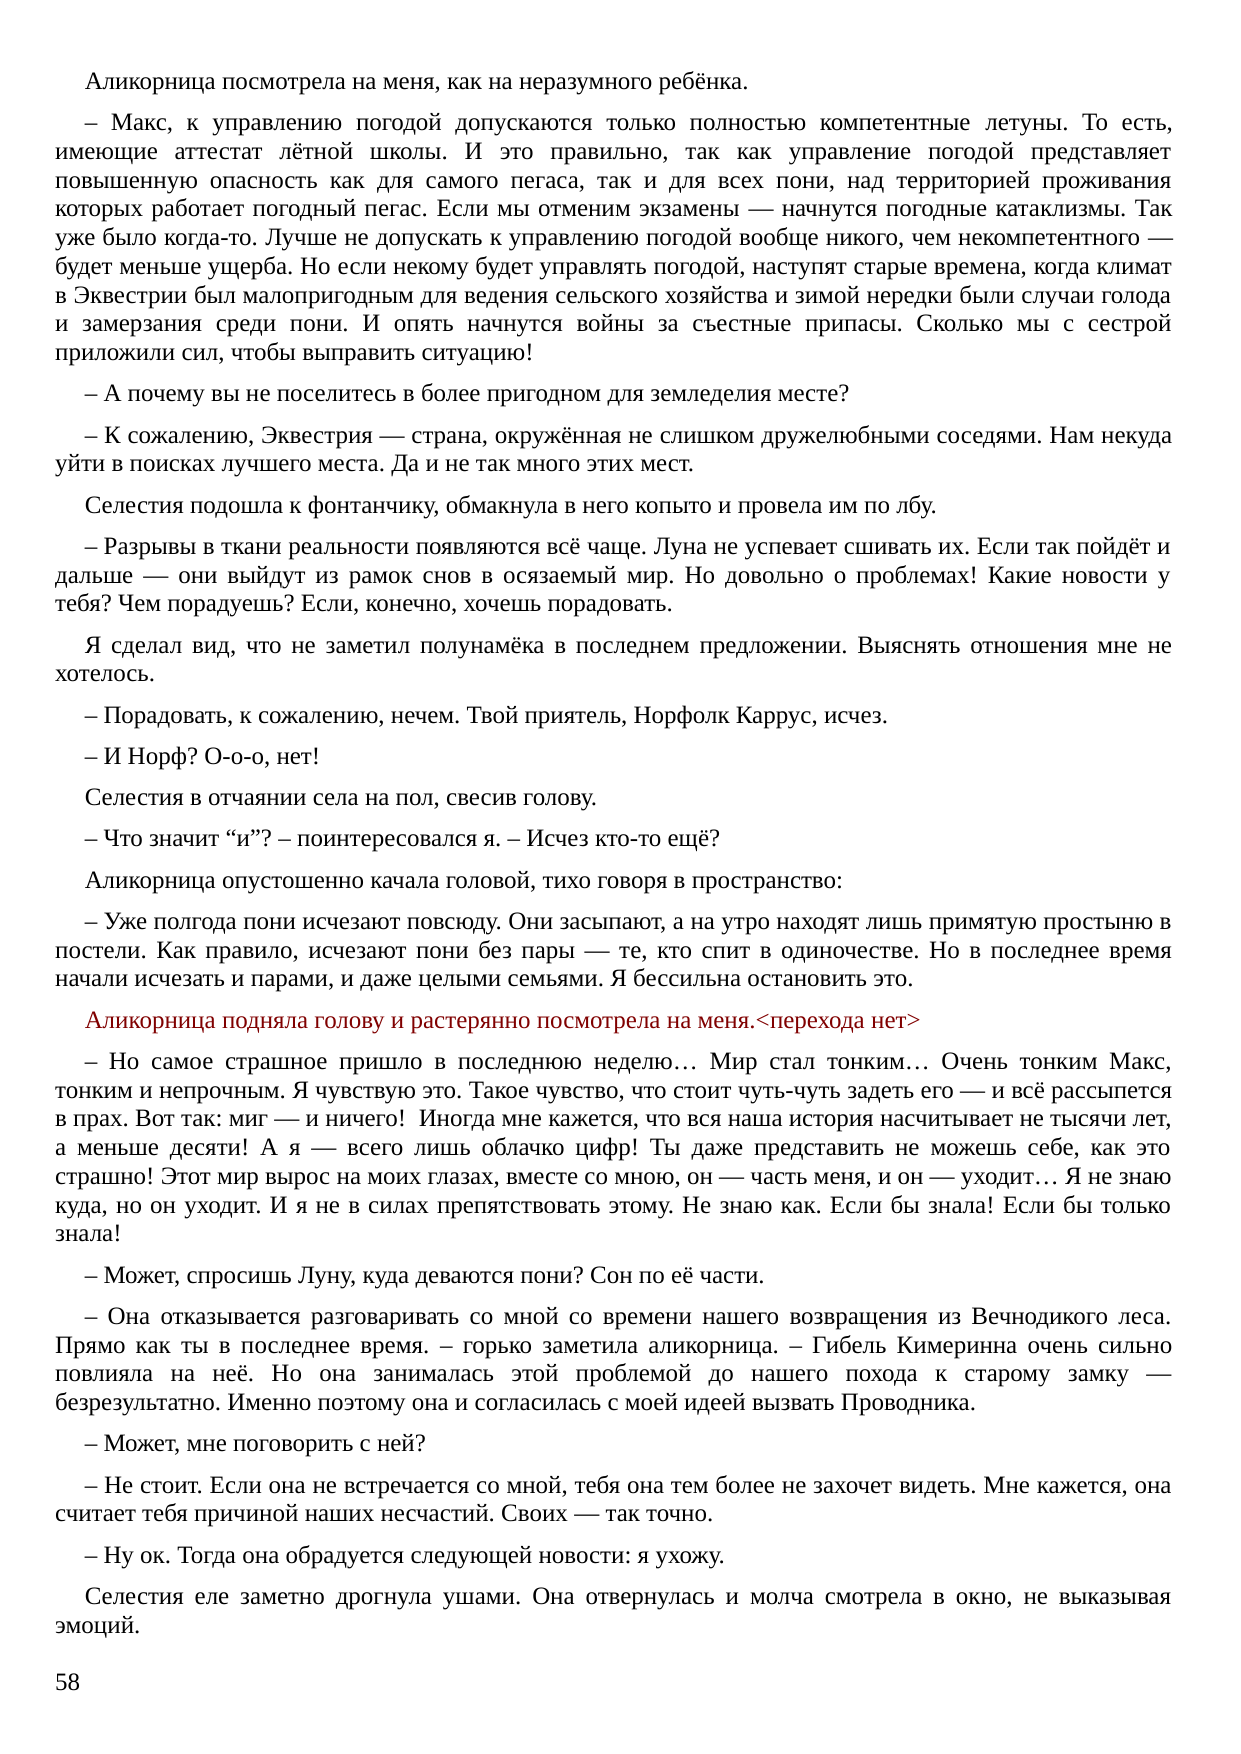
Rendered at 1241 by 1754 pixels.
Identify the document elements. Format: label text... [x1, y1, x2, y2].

text – Но самое страшное пришло в последнюю неделю… Мир стал тонким… Очень тонким Макс, тонким и непрочным. Я чувствую это. Такое чувство, что стоит чуть-чуть задеть его — и всё рассыпется в прах. Вот так: миг — и ничего! Иногда мне кажется, что вся наша история насчитывает не тысячи лет, а меньше десяти! А я — всего лишь облачко цифр! Ты даже представить не можешь себе, как это страшно! Этот мир вырос на моих глазах, вместе со мною, он — часть меня, и он — уходит… Я не знаю куда, но он уходит. И я не в силах препятствовать этому. Не знаю как. Если бы знала! Если бы только знала! [55, 1046, 1173, 1247]
text Селестия в отчаянии села на пол, свесив голову. [55, 782, 1173, 811]
text – Разрывы в ткани реальности появляются всё чаще. Луна не успевает сшивать их. Если так пойдёт и дальше — они выйдут из рамок снов в осязаемый мир. Но довольно о проблемах! Какие новости у тебя? Чем порадуешь? Если, конечно, хочешь порадовать. [55, 531, 1173, 617]
text – А почему вы не поселитесь в более пригодном для земледелия месте? [55, 378, 1173, 407]
text – Не стоит. Если она не встречается со мной, тебя она тем более не захочет видеть. Мне кажется, она считает тебя причиной наших несчастий. Своих — так точно. [55, 1470, 1173, 1527]
text – Макс, к управлению погодой допускаются только полностью компетентные летуны. То есть, имеющие аттестат лётной школы. И это правильно, так как управление погодой представляет повышенную опасность как для самого пегаса, так и для всех пони, над территорией проживания которых работает погодный пегас. Если мы отменим экзамены — начнутся погодные катаклизмы. Так уже было когда-то. Лучше не допускать к управлению погодой вообще никого, чем некомпетентного — будет меньше ущерба. Но если некому будет управлять погодой, наступят старые времена, когда климат в Эквестрии был малопригодным для ведения сельского хозяйства и зимой нередки были случаи голода и замерзания среди пони. И опять начнутся войны за съестные припасы. Сколько мы с сестрой приложили сил, чтобы выправить ситуацию! [55, 107, 1173, 366]
text – Ну ок. Тогда она обрадуется следующей новости: я ухожу. [55, 1540, 1173, 1568]
text Селестия подошла к фонтанчику, обмакнула в него копыто и провела им по лбу. [55, 490, 1173, 518]
text – Может, спросишь Луну, куда деваются пони? Сон по её части. [55, 1260, 1173, 1288]
text Аликорница подняла голову и растерянно посмотрела на меня.<перехода нет> [55, 1005, 1173, 1033]
text Аликорница посмотрела на меня, как на неразумного ребёнка. [55, 66, 1173, 95]
text Аликорница опустошенно качала головой, тихо говоря в пространство: [55, 865, 1173, 893]
text – Может, мне поговорить с ней? [55, 1428, 1173, 1457]
text – И Норф? О-о-о, нет! [55, 741, 1173, 770]
text – Она отказывается разговаривать со мной со времени нашего возвращения из Вечнодикого леса. Прямо как ты в последнее время. – горько заметила аликорница. – Гибель Кимеринна очень сильно повлияла на неё. Но она занималась этой проблемой до нашего похода к старому замку — безрезультатно. Именно поэтому она и согласилась с моей идеей вызвать Проводника. [55, 1301, 1173, 1416]
text – Порадовать, к сожалению, нечем. Твой приятель, Норфолк Каррус, исчез. [55, 700, 1173, 728]
text – Что значит “и”? – поинтересовался я. – Исчез кто-то ещё? [55, 823, 1173, 852]
text Селестия еле заметно дрогнула ушами. Она отвернулась и молча смотрела в окно, не выказывая эмоций. [55, 1581, 1173, 1638]
text – Уже полгода пони исчезают повсюду. Они засыпают, а на утро находят лишь примятую простыню в постели. Как правило, исчезают пони без пары — те, кто спит в одиночестве. Но в последнее время начали исчезать и парами, и даже целыми семьями. Я бессильна остановить это. [55, 906, 1173, 992]
text – К сожалению, Эквестрия — страна, окружённая не слишком дружелюбными соседями. Нам некуда уйти в поисках лучшего места. Да и не так много этих мест. [55, 420, 1173, 477]
text Я сделал вид, что не заметил полунамёка в последнем предложении. Выяснять отношения мне не хотелось. [55, 630, 1173, 687]
